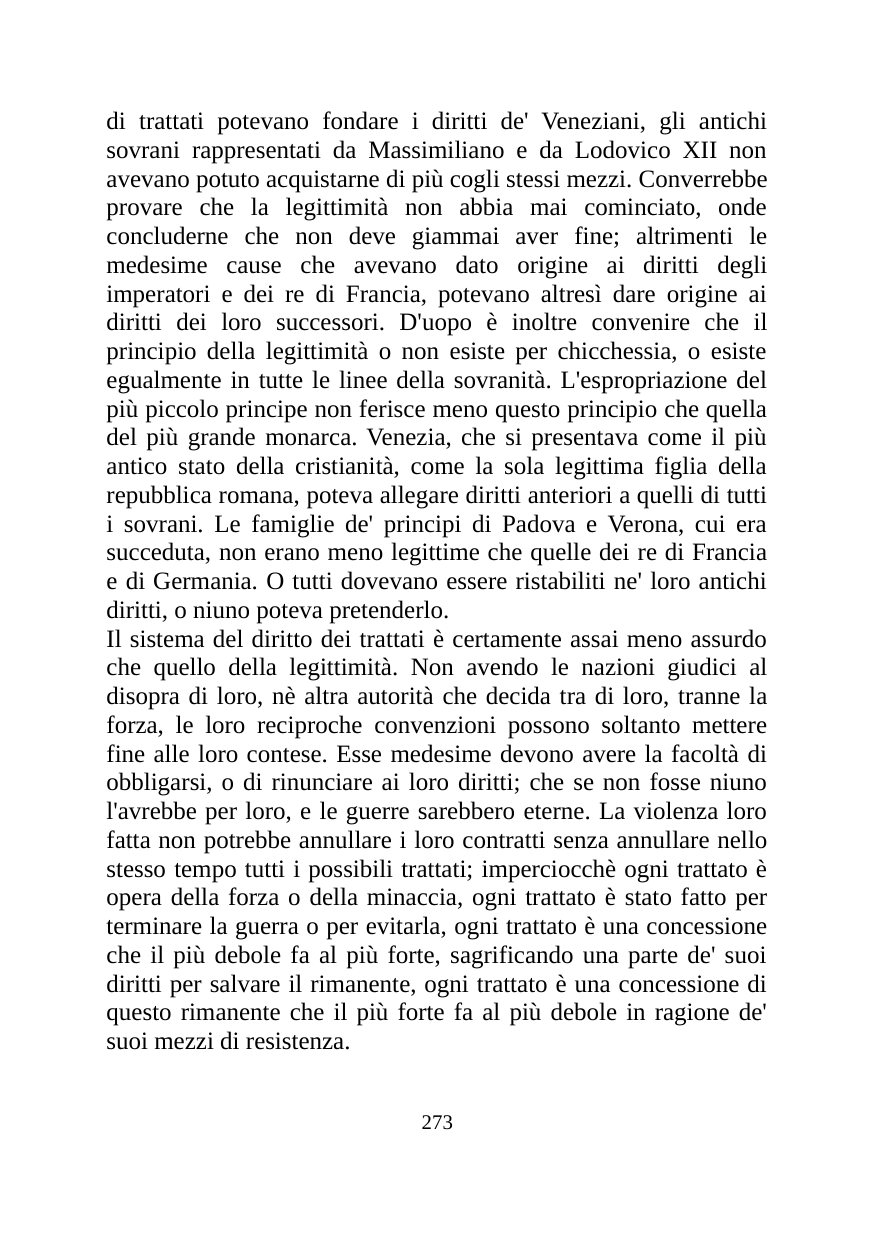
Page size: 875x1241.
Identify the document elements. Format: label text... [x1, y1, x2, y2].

text Il sistema del diritto dei trattati è certamente assai meno assurdo che quello della legittimità. Non avendo le nazioni giudici al disopra di loro, nè altra autorità che decida tra di loro, tranne la forza, le loro reciproche convenzioni possono soltanto mettere fine alle loro contese. Esse medesime devono avere la facoltà di obbligarsi, o di rinunciare ai loro diritti; che se non fosse niuno l'avrebbe per loro, e le guerre sarebbero eterne. La violenza loro fatta non potrebbe annullare i loro contratti senza annullare nello stesso tempo tutti i possibili trattati; imperciocchè ogni trattato è opera della forza o della minaccia, ogni trattato è stato fatto per terminare la guerra o per evitarla, ogni trattato è una concessione che il più debole fa al più forte, sagrificando una parte de' suoi diritti per salvare il rimanente, ogni trattato è una concessione di questo rimanente che il più forte fa al più debole in ragione de' suoi mezzi di resistenza. [106, 624, 768, 1055]
text di trattati potevano fondare i diritti de' Veneziani, gli antichi sovrani rappresentati da Massimiliano e da Lodovico XII non avevano potuto acquistarne di più cogli stessi mezzi. Converrebbe provare che la legittimità non abbia mai cominciato, onde concluderne che non deve giammai aver fine; altrimenti le medesime cause che avevano dato origine ai diritti degli imperatori e dei re di Francia, potevano altresì dare origine ai diritti dei loro successori. D'uopo è inoltre convenire che il principio della legittimità o non esiste per chicchessia, o esiste egualmente in tutte le linee della sovranità. L'espropriazione del più piccolo principe non ferisce meno questo principio che quella del più grande monarca. Venezia, che si presentava come il più antico stato della cristianità, come la sola legittima figlia della repubblica romana, poteva allegare diritti anteriori a quelli di tutti i sovrani. Le famiglie de' principi di Padova e Verona, cui era succeduta, non erano meno legittime che quelle dei re di Francia e di Germania. O tutti dovevano essere ristabiliti ne' loro antichi diritti, o niuno poteva pretenderlo. [106, 106, 768, 624]
